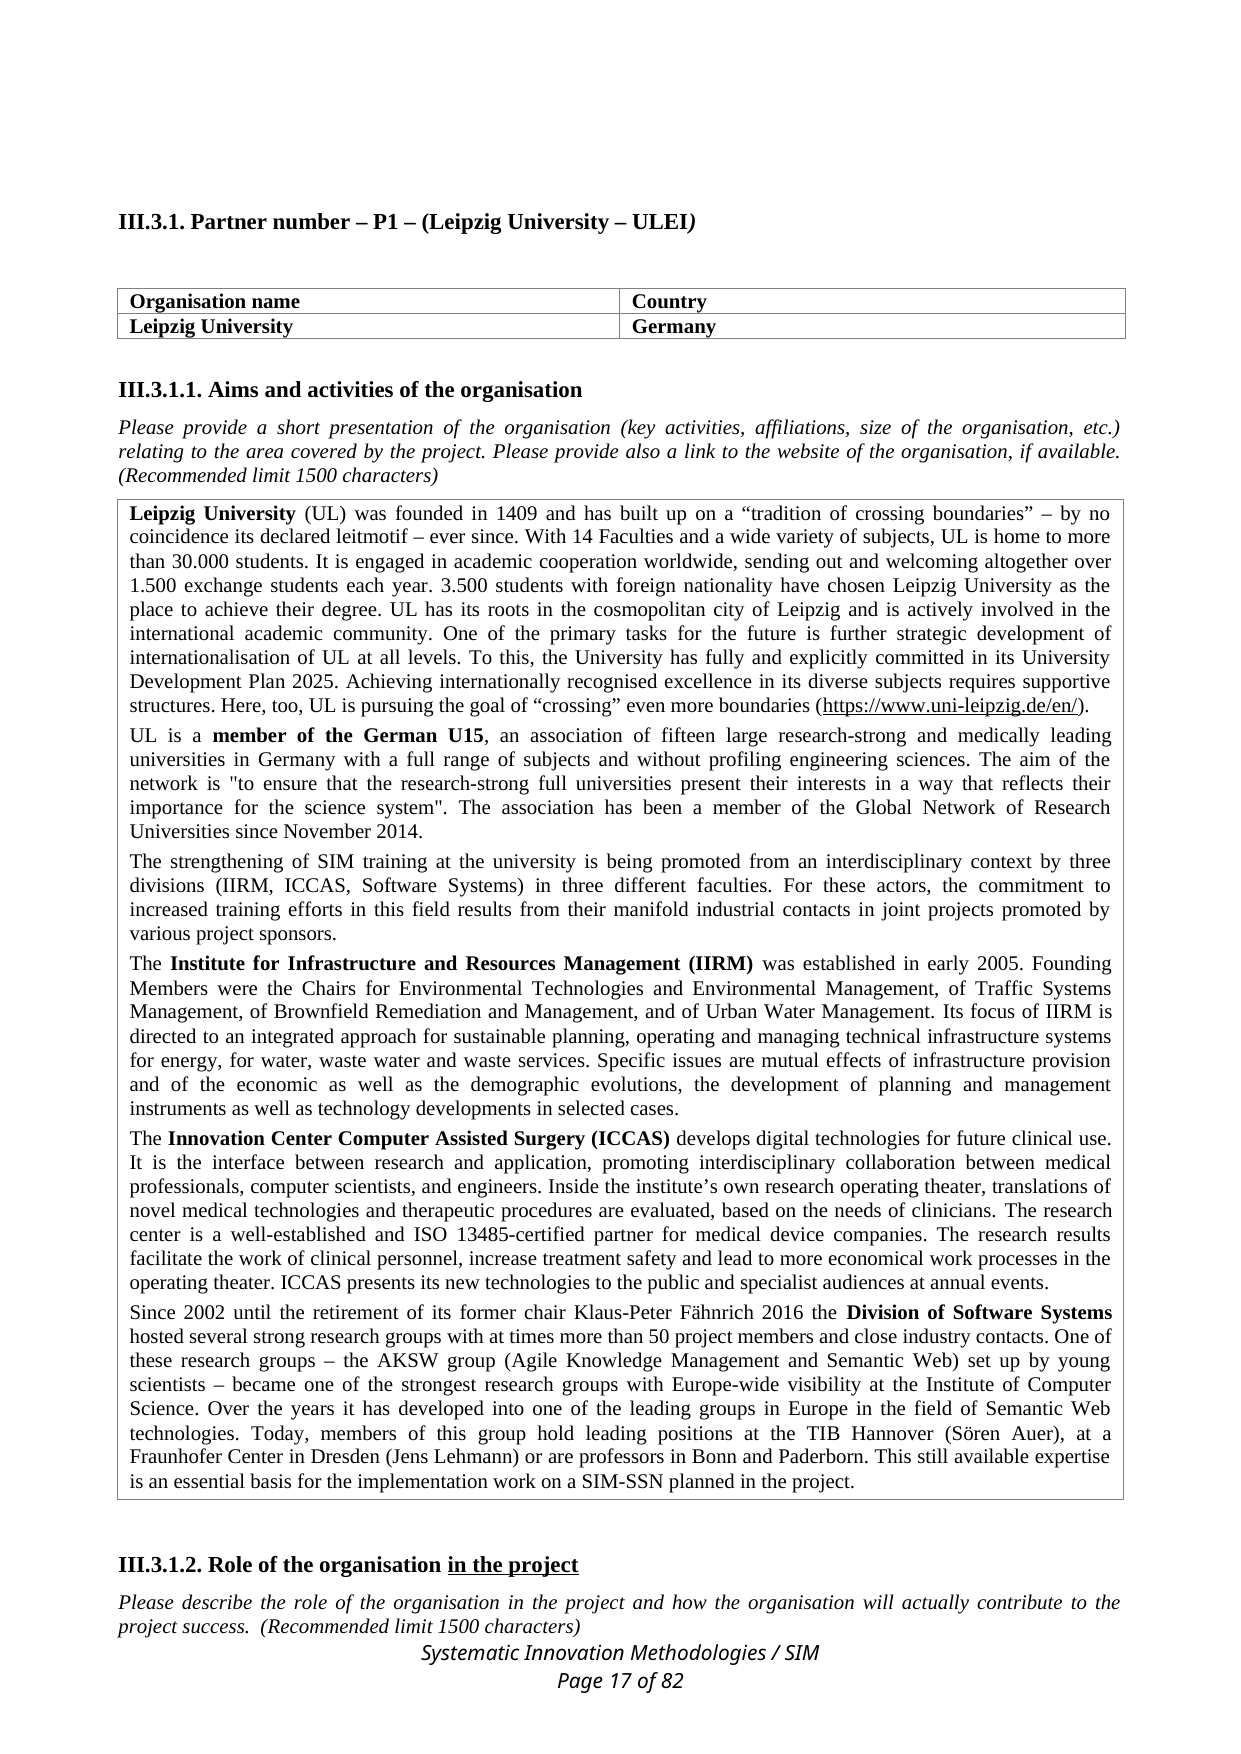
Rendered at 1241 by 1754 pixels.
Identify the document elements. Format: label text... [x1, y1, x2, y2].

table_cell Leipzig University [118, 314, 619, 338]
table_cell Germany [620, 314, 1125, 338]
subtitle III.3.1. Partner number – P1 – (Leipzig University – ULEI) [118, 208, 1122, 235]
table_header Organisation name [118, 289, 619, 313]
text Please describe the role of the organisation in the project and how the organisation will actually contribute to the project success. (Recommended limit 1500 characters) [118, 1590, 1122, 1638]
table_header Country [620, 289, 1125, 313]
text Please provide a short presentation of the organisation (key activities, affiliations, size of the organisation, etc.) relating to the area covered by the project. Please provide also a link to the website of the organisation, if available. (Recommended limit 1500 characters) [118, 415, 1122, 487]
text III.3.1.2. Role of the organisation in the project [118, 1551, 1122, 1577]
table_header Leipzig University (UL) was founded in 1409 and has built up on a “tradition of crossing boundaries” – by no coincidence its declared leitmotif – ever since. With 14 Faculties and a wide variety of subjects, UL is home to more than 30.000 students. It is engaged in academic cooperation worldwide, sending out and welcoming altogether over 1.500 exchange students each year. 3.500 students with foreign nationality have chosen Leipzig University as the place to achieve their degree. UL has its roots in the cosmopolitan city of Leipzig and is actively involved in the international academic community. One of the primary tasks for the future is further strategic development of internationalisation of UL at all levels. To this, the University has fully and explicitly committed in its University Development Plan 2025. Achieving internationally recognised excellence in its diverse subjects requires supportive structures. Here, too, UL is pursuing the goal of “crossing” even more boundaries (https://www.uni-leipzig.de/en/). UL is a member of the German U15, an association of fifteen large research-strong and medically leading universities in Germany with a full range of subjects and without profiling engineering sciences. The aim of the network is "to ensure that the research-strong full universities present their interests in a way that reflects their importance for the science system". The association has been a member of the Global Network of Research Universities since November 2014. The strengthening of SIM training at the university is being promoted from an interdisciplinary context by three divisions (IIRM, ICCAS, Software Systems) in three different faculties. For these actors, the commitment to increased training efforts in this field results from their manifold industrial contacts in joint projects promoted by various project sponsors. The Institute for Infrastructure and Resources Management (IIRM) was established in early 2005. Founding Members were the Chairs for Environmental Technologies and Environmental Management, of Traffic Systems Management, of Brownfield Remediation and Management, and of Urban Water Management. Its focus of IIRM is directed to an integrated approach for sustainable planning, operating and managing technical infrastructure systems for energy, for water, waste water and waste services. Specific issues are mutual effects of infrastructure provision and of the economic as well as the demographic evolutions, the development of planning and management instruments as well as technology developments in selected cases. The Innovation Center Computer Assisted Surgery (ICCAS) develops digital technologies for future clinical use. It is the interface between research and application, promoting interdisciplinary collaboration between medical professionals, computer scientists, and engineers. Inside the institute’s own research operating theater, translations of novel medical technologies and therapeutic procedures are evaluated, based on the needs of clinicians. The research center is a well-established and ISO 13485-certified partner for medical device companies. The research results facilitate the work of clinical personnel, increase treatment safety and lead to more economical work processes in the operating theater. ICCAS presents its new technologies to the public and specialist audiences at annual events. Since 2002 until the retirement of its former chair Klaus-Peter Fähnrich 2016 the Division of Software Systems hosted several strong research groups with at times more than 50 project members and close industry contacts. One of these research groups – the AKSW group (Agile Knowledge Management and Semantic Web) set up by young scientists – became one of the strongest research groups with Europe-wide visibility at the Institute of Computer Science. Over the years it has developed into one of the leading groups in Europe in the field of Semantic Web technologies. Today, members of this group hold leading positions at the TIB Hannover (Sören Auer), at a Fraunhofer Center in Dresden (Jens Lehmann) or are professors in Bonn and Paderborn. This still available expertise is an essential basis for the implementation work on a SIM-SSN planned in the project. [118, 500, 1123, 1498]
text III.3.1.1. Aims and activities of the organisation [118, 376, 1122, 402]
